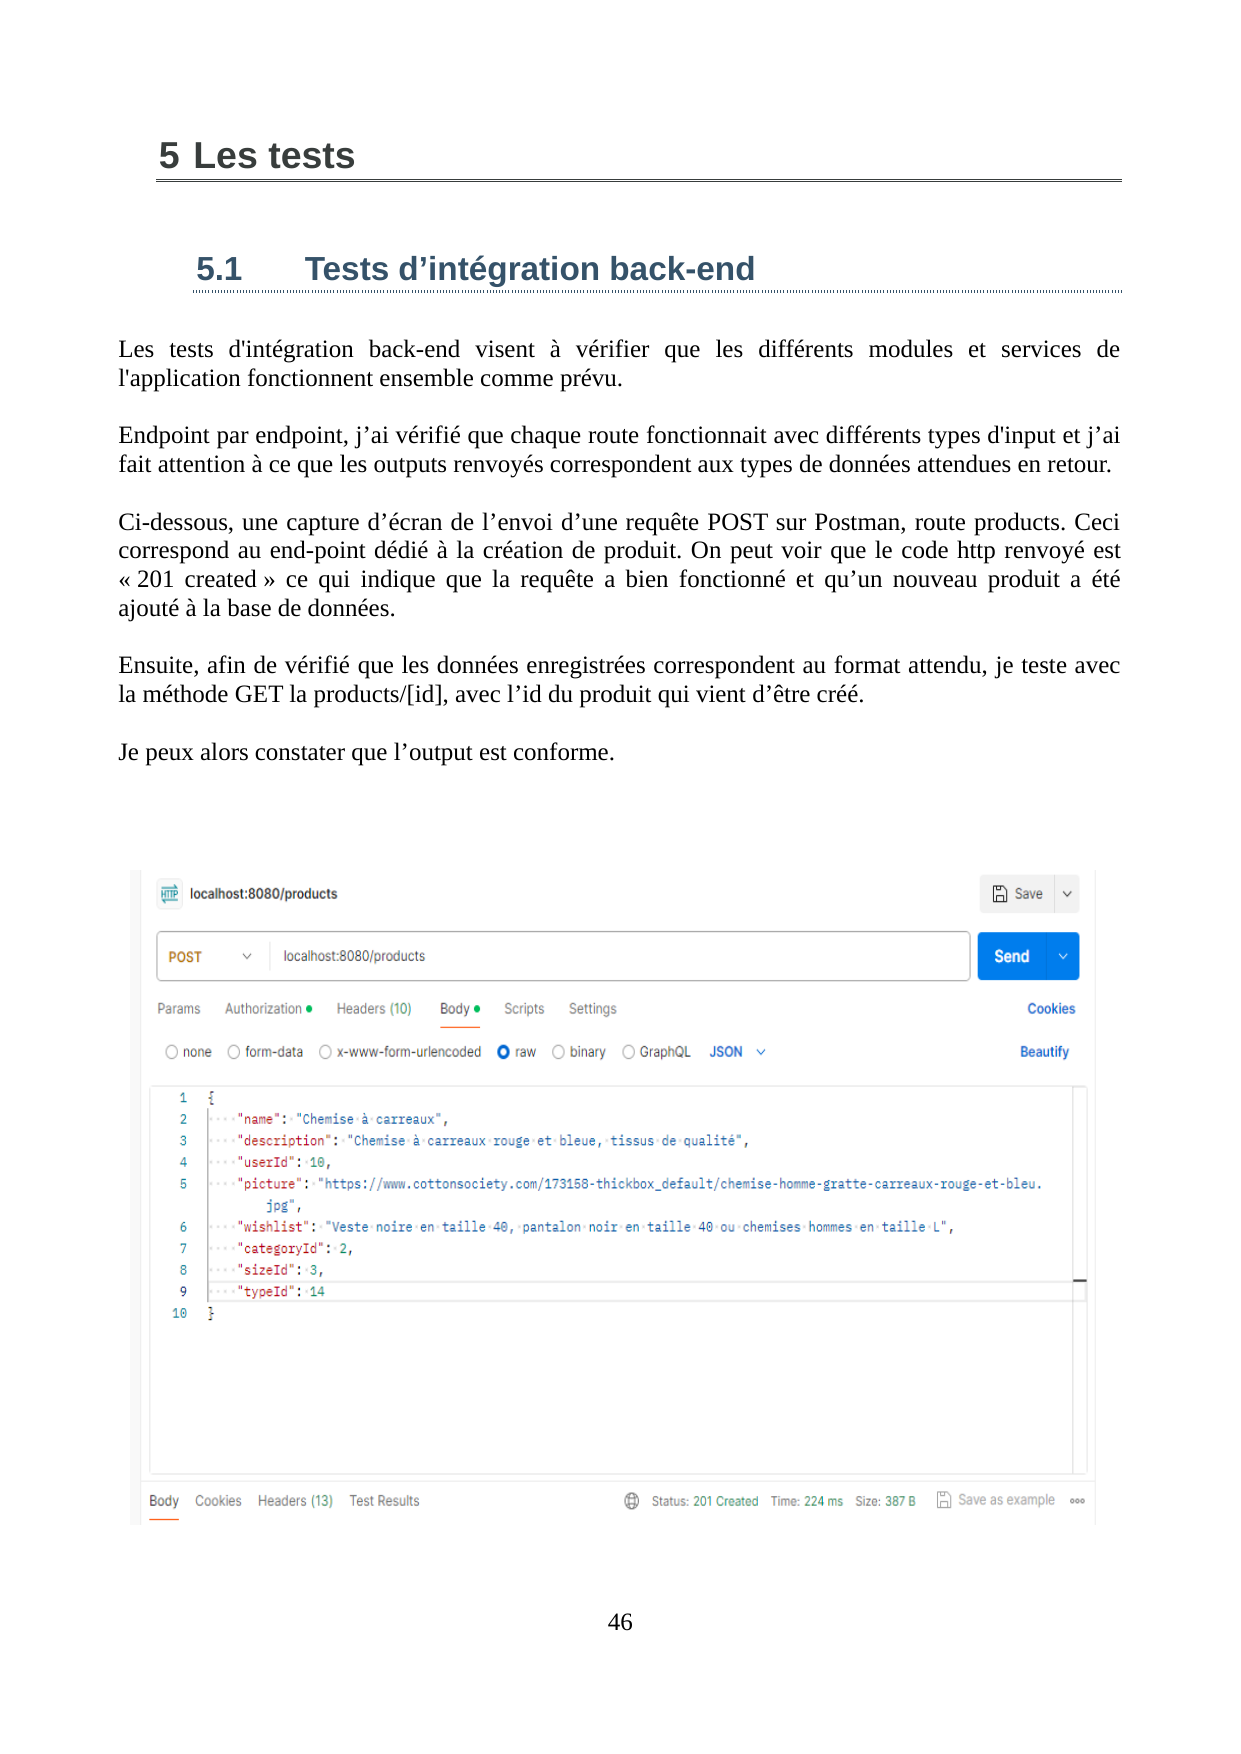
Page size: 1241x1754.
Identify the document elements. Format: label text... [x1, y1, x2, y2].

subtitle Les tests [156, 130, 1122, 179]
text Endpoint par endpoint, j’ai vérifié que chaque route fonctionnait avec différents types d'input et j’ai fait attention à ce que les outputs renvoyés correspondent aux types de données attendues en retour. [118, 420, 1122, 478]
text Ensuite, afin de vérifié que les données enregistrées correspondent au format attendu, je teste avec la méthode GET la products/[id], avec l’id du produit qui vient d’être créé. [118, 650, 1122, 708]
table_header [118, 852, 1122, 1553]
picture [130, 870, 1110, 1525]
text Je peux alors constater que l’output est conforme. [118, 737, 1122, 765]
text Ci-dessous, une capture d’écran de l’envoi d’une requête POST sur Postman, route products. Ceci correspond au end-point dédié à la création de produit. On peut voir que le code http renvoyé est « 201 created » ce qui indique que la requête a bien fonctionné et qu’un nouveau produit a été ajouté à la base de données. [118, 507, 1122, 622]
text Les tests d'intégration back-end visent à vérifier que les différents modules et services de l'application fonctionnent ensemble comme prévu. [118, 334, 1122, 392]
subtitle Tests d’intégration back-end [193, 246, 1122, 293]
